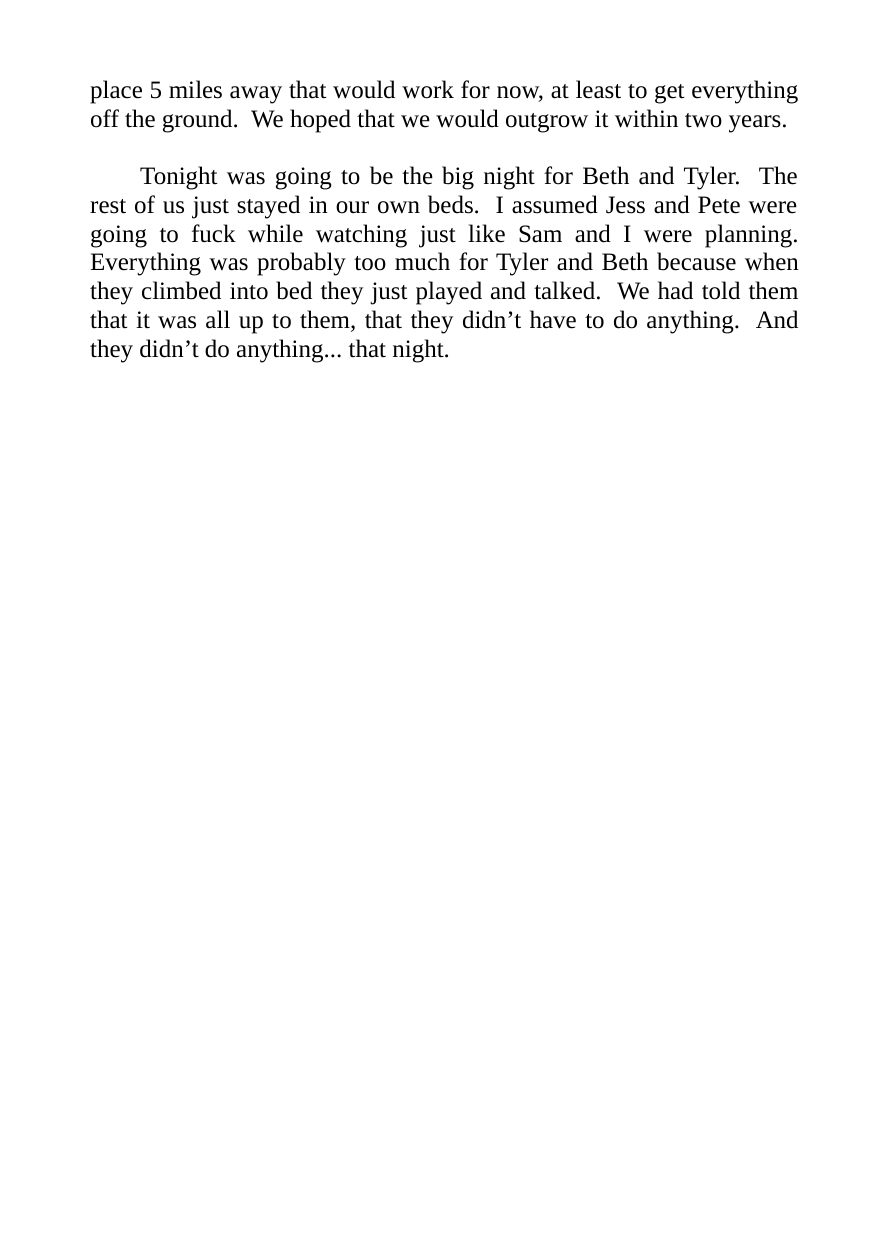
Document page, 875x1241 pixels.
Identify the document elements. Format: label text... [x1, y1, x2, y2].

text place 5 miles away that would work for now, at least to get everything off the ground. We hoped that we would outgrow it within two years. [90, 75, 799, 132]
text Tonight was going to be the big night for Beth and Tyler. The rest of us just stayed in our own beds. I assumed Jess and Pete were going to fuck while watching just like Sam and I were planning. Everything was probably too much for Tyler and Beth because when they climbed into bed they just played and talked. We had told them that it was all up to them, that they didn’t have to do anything. And they didn’t do anything... that night. [90, 161, 799, 362]
